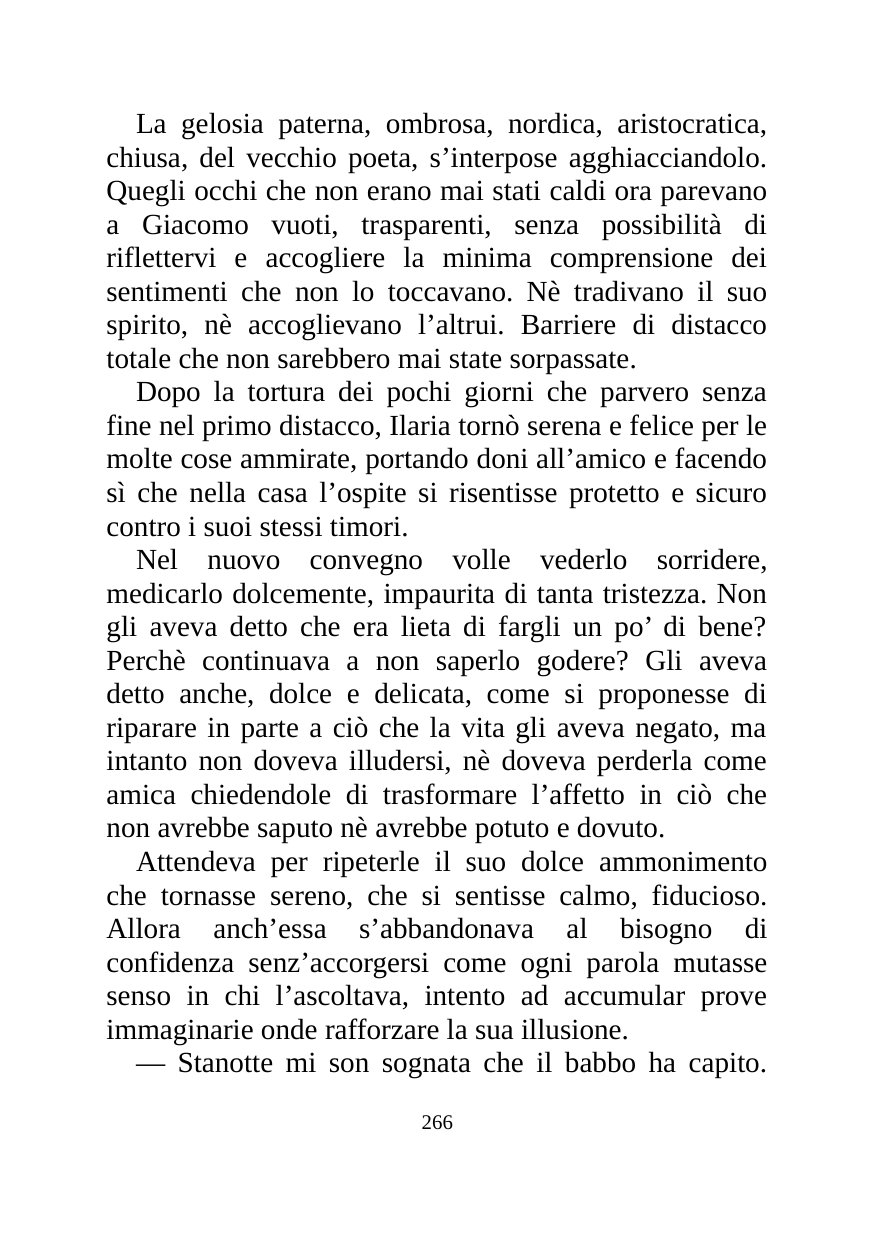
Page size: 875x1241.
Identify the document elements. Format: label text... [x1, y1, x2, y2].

text La gelosia paterna, ombrosa, nordica, aristocratica, chiusa, del vecchio poeta, s’interpose agghiacciandolo. Quegli occhi che non erano mai stati caldi ora parevano a Giacomo vuoti, trasparenti, senza possibilità di riflettervi e accogliere la minima comprensione dei sentimenti che non lo toccavano. Nè tradivano il suo spirito, nè accoglievano l’altrui. Barriere di distacco totale che non sarebbero mai state sorpassate. [106, 106, 768, 374]
text Dopo la tortura dei pochi giorni che parvero senza fine nel primo distacco, Ilaria tornò serena e felice per le molte cose ammirate, portando doni all’amico e facendo sì che nella casa l’ospite si risentisse protetto e sicuro contro i suoi stessi timori. [106, 374, 768, 542]
text Nel nuovo convegno volle vederlo sorridere, medicarlo dolcemente, impaurita di tanta tristezza. Non gli aveva detto che era lieta di fargli un po’ di bene? Perchè continuava a non saperlo godere? Gli aveva detto anche, dolce e delicata, come si proponesse di riparare in parte a ciò che la vita gli aveva negato, ma intanto non doveva illudersi, nè doveva perderla come amica chiedendole di trasformare l’affetto in ciò che non avrebbe saputo nè avrebbe potuto e dovuto. [106, 542, 768, 844]
text — Stanotte mi son sognata che il babbo ha capito. [106, 1045, 768, 1079]
text Attendeva per ripeterle il suo dolce ammonimento che tornasse sereno, che si sentisse calmo, fiducioso. Allora anch’essa s’abbandonava al bisogno di confidenza senz’accorgersi come ogni parola mutasse senso in chi l’ascoltava, intento ad accumular prove immaginarie onde rafforzare la sua illusione. [106, 844, 768, 1045]
